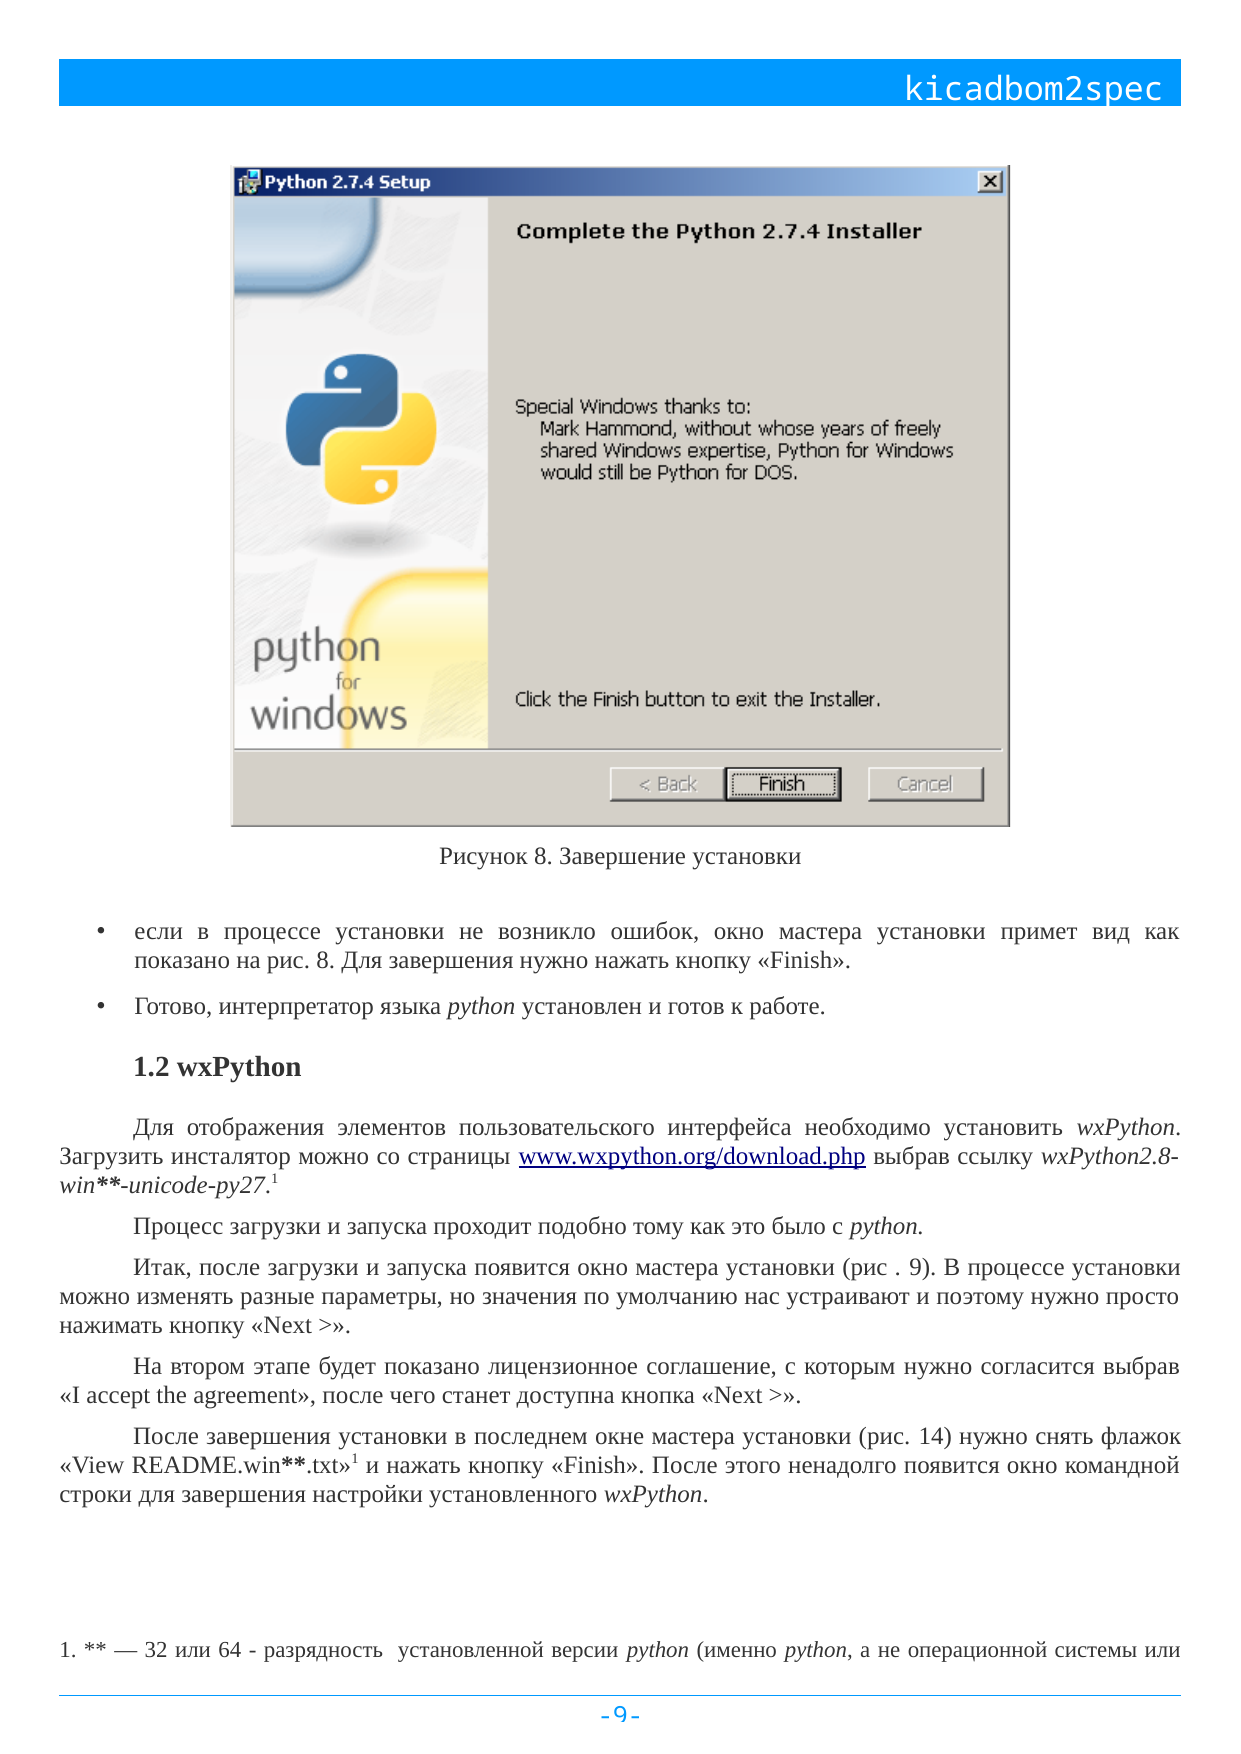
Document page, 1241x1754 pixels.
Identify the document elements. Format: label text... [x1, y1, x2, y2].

list если в процессе установки не возникло ошибок, окно мастера установки примет вид как показано на рис. 8. Для завершения нужно нажать кнопку «Finish». [97, 916, 1181, 973]
subtitle 1.2 wxPython [133, 1049, 1181, 1083]
text Рисунок 8. Завершение установки [230, 827, 1010, 869]
text На втором этапе будет показано лицензионное соглашение, с которым нужно согласится выбрав «I accept the agreement», после чего станет доступна кнопка «Next >». [59, 1351, 1181, 1409]
text После завершения установки в последнем окне мастера установки (рис. 14) нужно снять флажок «View README.win**.txt»1 и нажать кнопку «Finish». После этого ненадолго появится окно командной строки для завершения настройки установленного wxPython. [59, 1421, 1181, 1507]
text Итак, после загрузки и запуска появится окно мастера установки (рис . 9). В процессе установки можно изменять разные параметры, но значения по умолчанию нас устраивают и поэтому нужно просто нажимать кнопку «Next >». [59, 1252, 1181, 1339]
picture [230, 165, 1011, 827]
list Готово, интерпретатор языка python установлен и готов к работе. [97, 991, 1181, 1020]
text 1. ** — 32 или 64 - разрядность установленной версии python (именно python, а не операционной системы или [59, 1637, 1181, 1663]
text Процесс загрузки и запуска проходит подобно тому как это было с python. [59, 1211, 1181, 1240]
text Для отображения элементов пользовательского интерфейса необходимо установить wxPython. Загрузить инсталятор можно со страницы www.wxpython.org/download.php выбрав ссылку wxPython2.8-win**-unicode-py27.1 [59, 1112, 1181, 1199]
